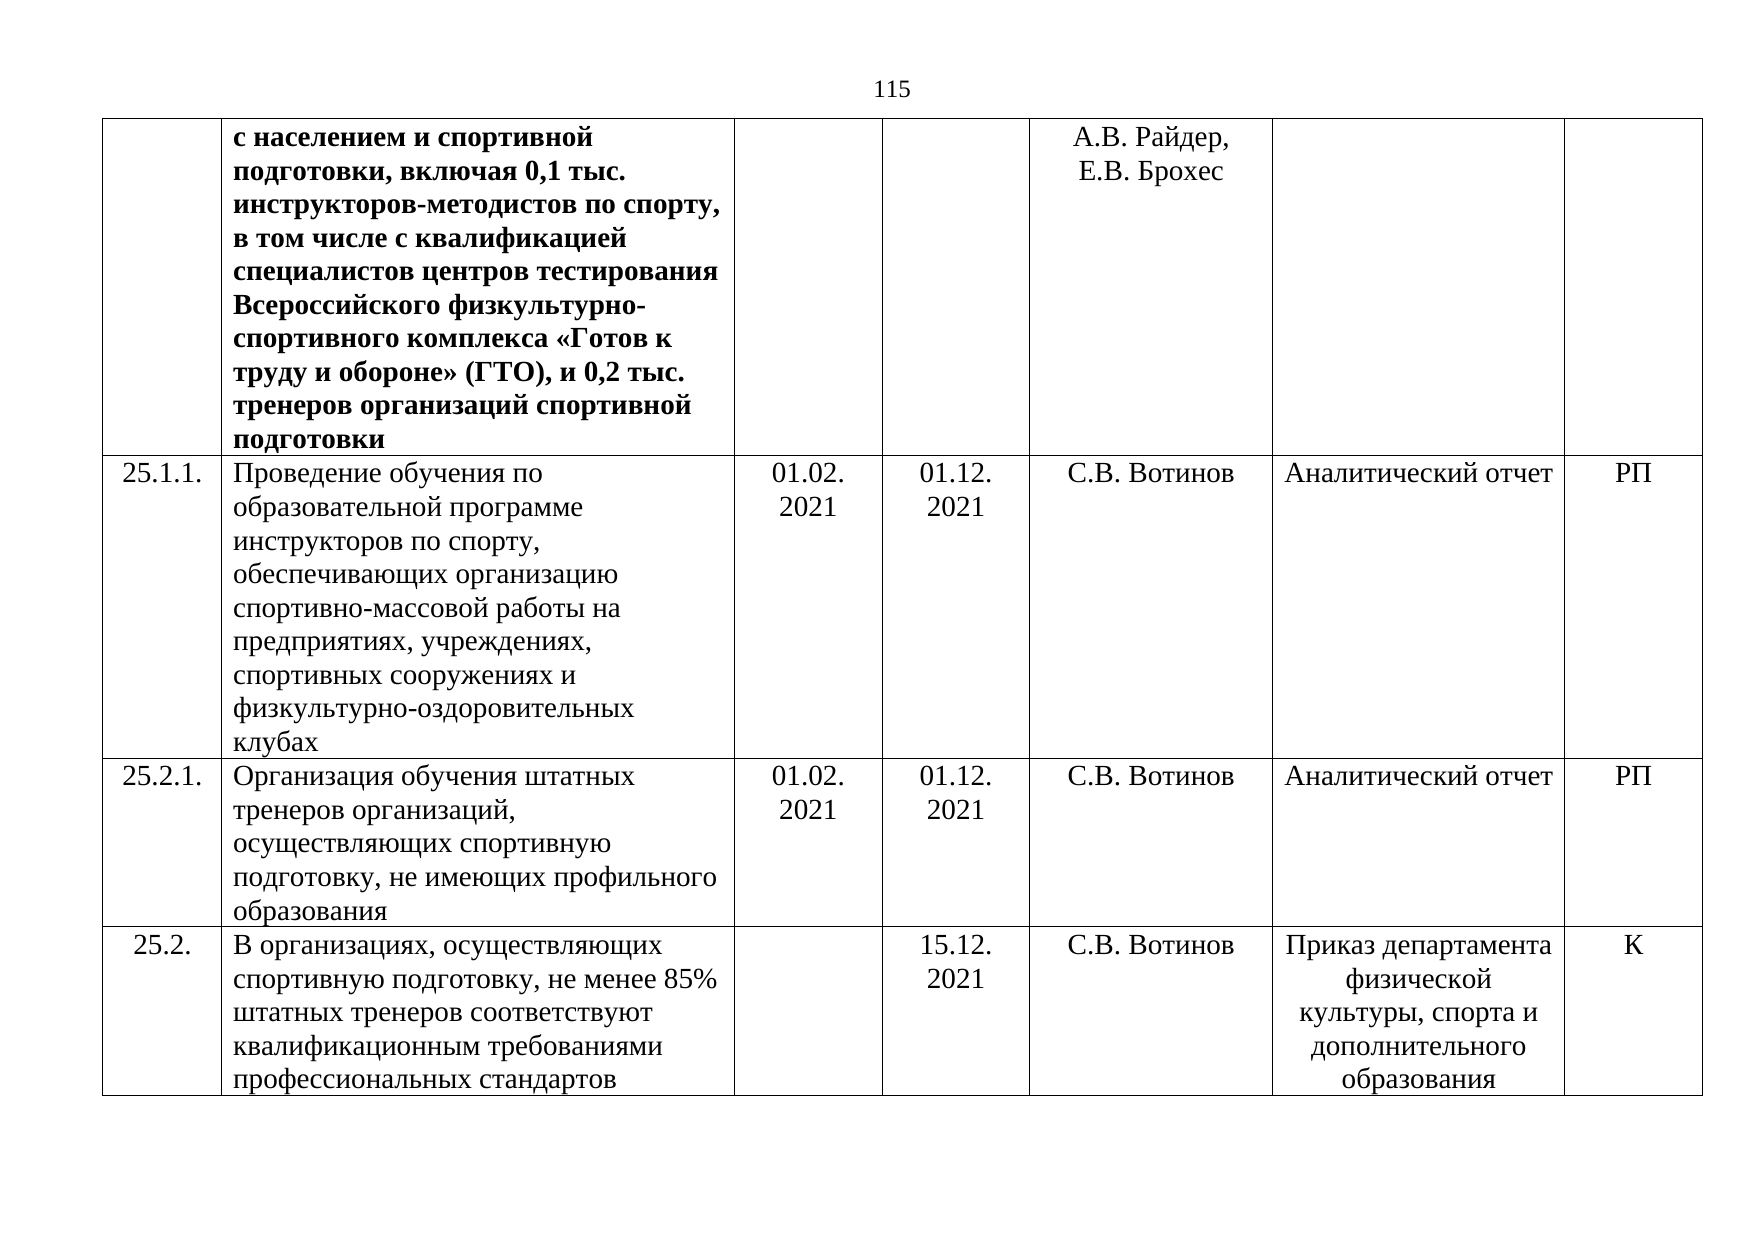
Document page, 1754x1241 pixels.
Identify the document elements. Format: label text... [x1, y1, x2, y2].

table_cell Аналитический отчет [1273, 759, 1564, 926]
table_cell [883, 119, 1029, 454]
table_cell [1273, 119, 1564, 454]
table_cell 25.2. [103, 927, 221, 1095]
table_cell [103, 119, 221, 454]
table_cell К [1565, 927, 1702, 1095]
table_cell с населением и спортивной подготовки, включая 0,1 тыс. инструкторов-методистов по спорту, в том числе с квалификацией специалистов центров тестирования Всероссийского физкультурно-спортивного комплекса «Готов к труду и обороне» (ГТО), и 0,2 тыс. тренеров организаций спортивной подготовки [222, 119, 734, 454]
table_cell С.В. Вотинов [1030, 456, 1272, 757]
table_cell 25.1.1. [103, 456, 221, 757]
table_cell [735, 119, 882, 454]
table_cell 15.12. 2021 [883, 927, 1029, 1095]
table_cell Аналитический отчет [1273, 456, 1564, 757]
table_cell С.В. Вотинов [1030, 759, 1272, 926]
table_cell В организациях, осуществляющих спортивную подготовку, не менее 85% штатных тренеров соответствуют квалификационным требованиями профессиональных стандартов [222, 927, 734, 1095]
table_cell Организация обучения штатных тренеров организаций, осуществляющих спортивную подготовку, не имеющих профильного образования [222, 759, 734, 926]
table_cell 01.02. 2021 [735, 456, 882, 757]
table_cell Проведение обучения по образовательной программе инструкторов по спорту, обеспечивающих организацию спортивно-массовой работы на предприятиях, учреждениях, спортивных сооружениях и физкультурно-оздоровительных клубах [222, 456, 734, 757]
table_cell Приказ департамента физической культуры, спорта и дополнительного образования [1273, 927, 1564, 1095]
table_cell 01.12. 2021 [883, 456, 1029, 757]
table_cell 01.02. 2021 [735, 759, 882, 926]
table_cell [1565, 119, 1702, 454]
table_cell 25.2.1. [103, 759, 221, 926]
table_cell 01.12. 2021 [883, 759, 1029, 926]
table_cell РП [1565, 456, 1702, 757]
table_cell А.В. Райдер, Е.В. Брохес [1030, 119, 1272, 454]
table_cell С.В. Вотинов [1030, 927, 1272, 1095]
table_cell РП [1565, 759, 1702, 926]
table_cell [735, 927, 882, 1095]
